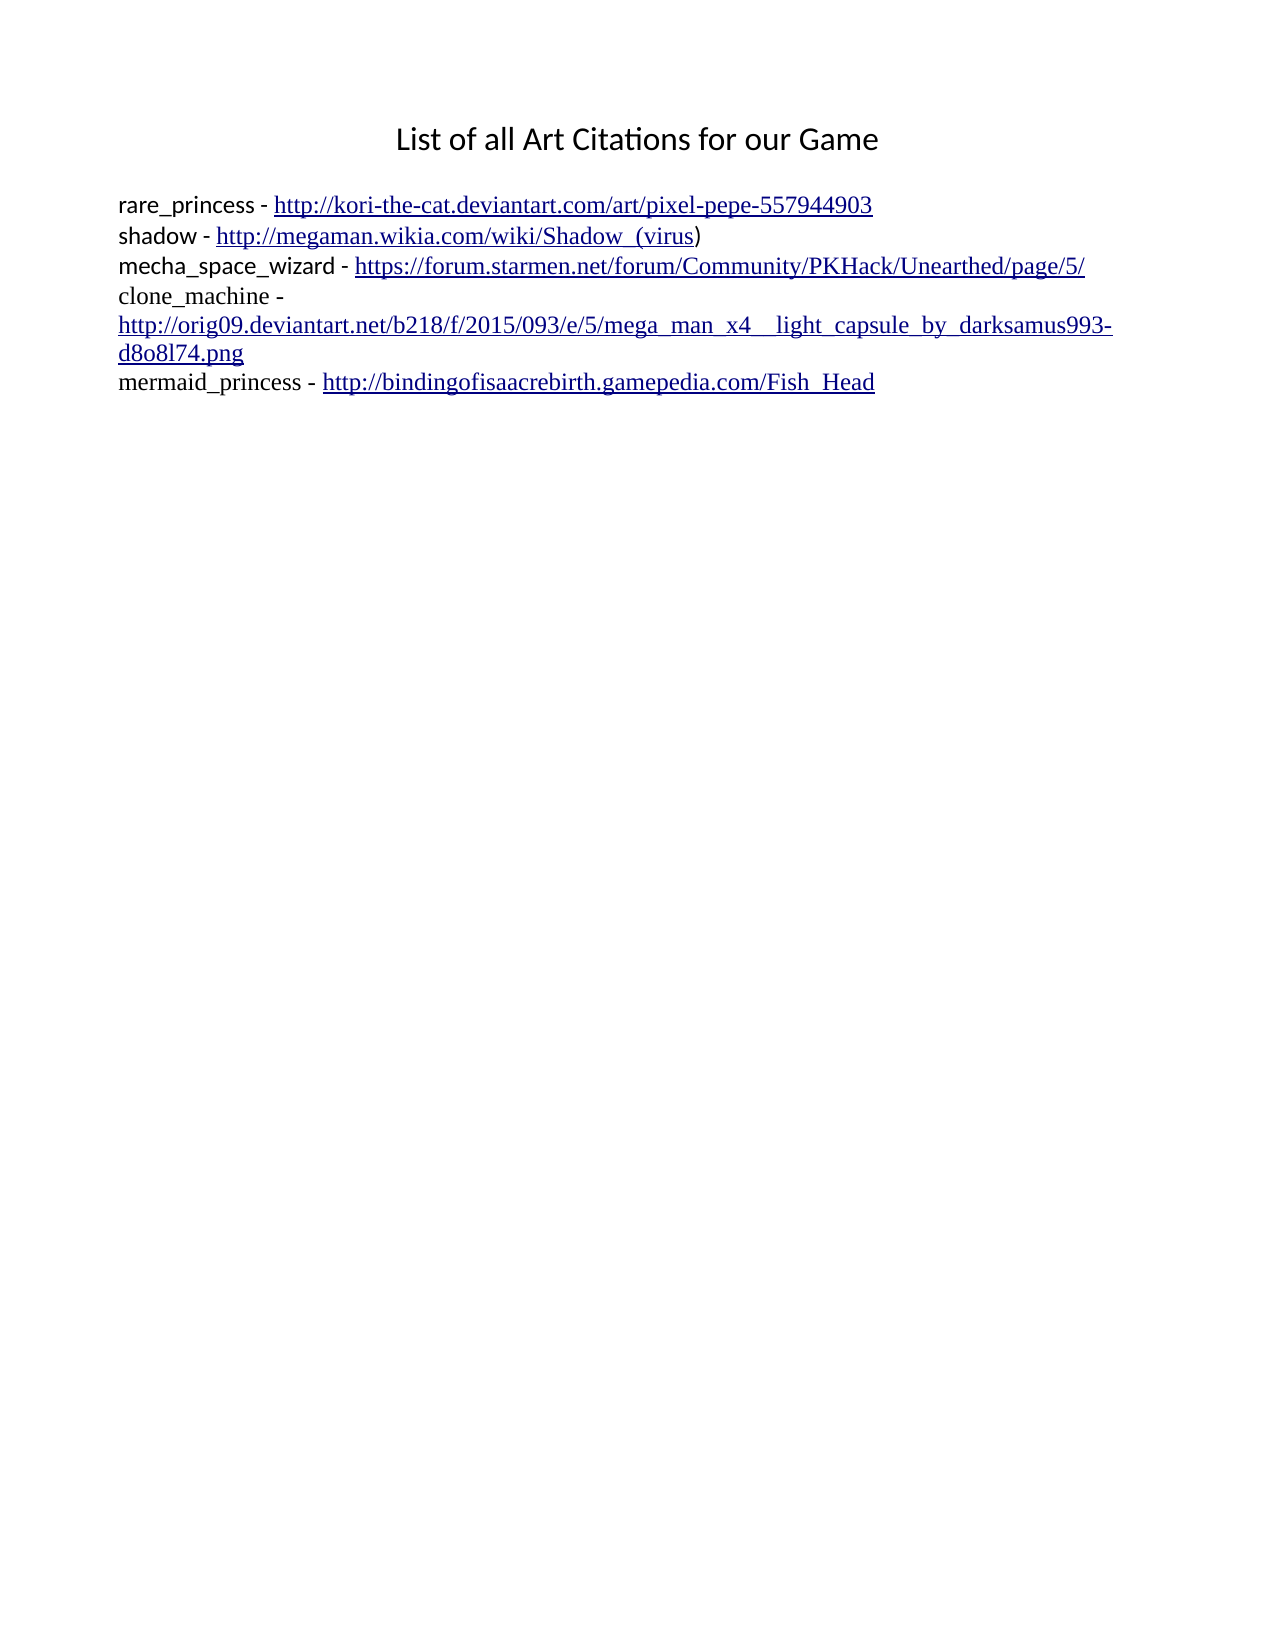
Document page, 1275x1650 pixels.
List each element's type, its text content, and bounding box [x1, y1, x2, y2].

text mecha_space_wizard - https://forum.starmen.net/forum/Community/PKHack/Unearthed/page/5/ [118, 250, 1157, 281]
text shadow - http://megaman.wikia.com/wiki/Shadow_(virus) [118, 220, 1157, 250]
text mermaid_princess - http://bindingofisaacrebirth.gamepedia.com/Fish_Head [118, 367, 1157, 396]
text List of all Art Citations for our Game [118, 118, 1157, 159]
text rare_princess - http://kori-the-cat.deviantart.com/art/pixel-pepe-557944903 [118, 189, 1157, 220]
text clone_machine - http://orig09.deviantart.net/b218/f/2015/093/e/5/mega_man_x4__light_capsule_by_darksamus993-d8o8l74.png [118, 281, 1157, 367]
